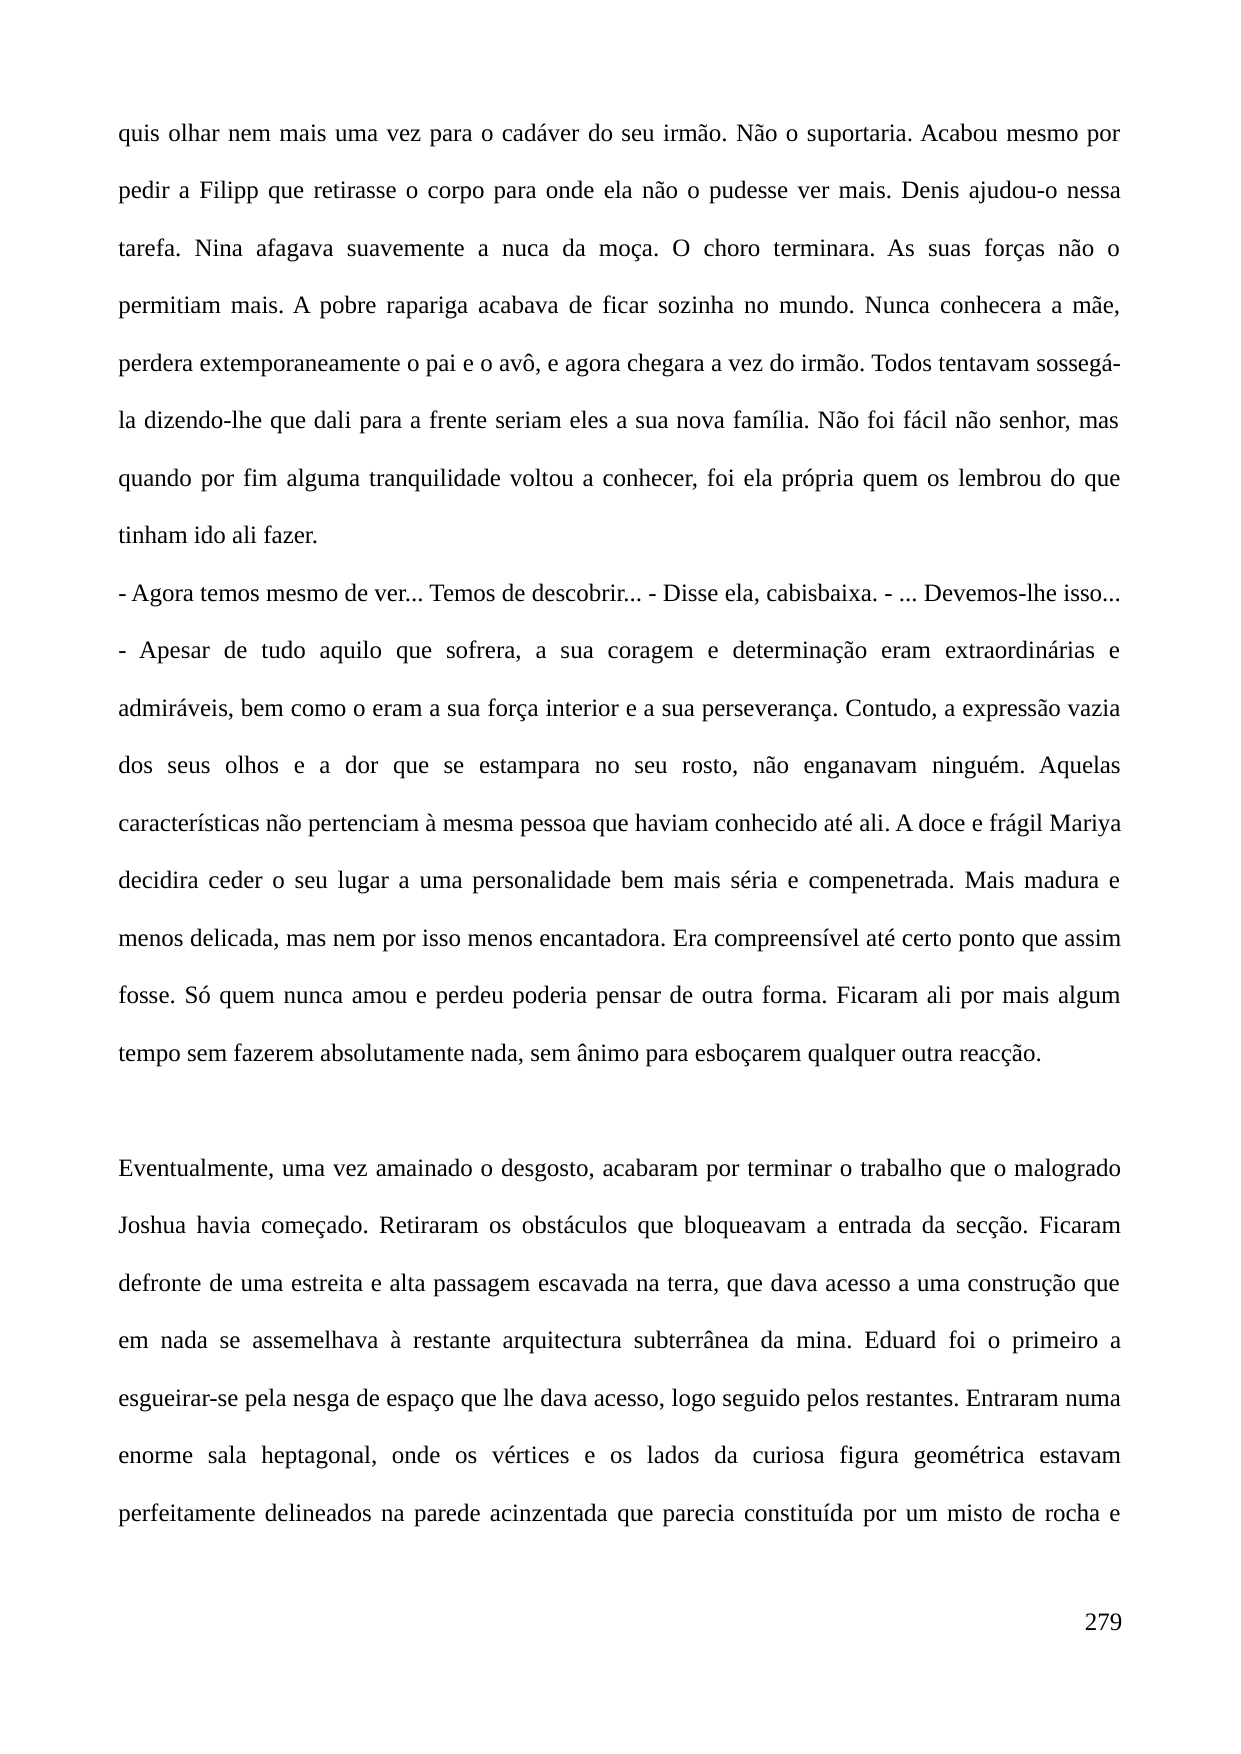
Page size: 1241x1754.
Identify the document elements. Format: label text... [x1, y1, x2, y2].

text - Agora temos mesmo de ver... Temos de descobrir... - Disse ela, cabisbaixa. - ... Devemos-lhe isso... - Apesar de tudo aquilo que sofrera, a sua coragem e determinação eram extraordinárias e admiráveis, bem como o eram a sua força interior e a sua perseverança. Contudo, a expressão vazia dos seus olhos e a dor que se estampara no seu rosto, não enganavam ninguém. Aquelas características não pertenciam à mesma pessoa que haviam conhecido até ali. A doce e frágil Mariya decidira ceder o seu lugar a uma personalidade bem mais séria e compenetrada. Mais madura e menos delicada, mas nem por isso menos encantadora. Era compreensível até certo ponto que assim fosse. Só quem nunca amou e perdeu poderia pensar de outra forma. Ficaram ali por mais algum tempo sem fazerem absolutamente nada, sem ânimo para esboçarem qualquer outra reacção. [118, 578, 1122, 1067]
text quis olhar nem mais uma vez para o cadáver do seu irmão. Não o suportaria. Acabou mesmo por pedir a Filipp que retirasse o corpo para onde ela não o pudesse ver mais. Denis ajudou-o nessa tarefa. Nina afagava suavemente a nuca da moça. O choro terminara. As suas forças não o permitiam mais. A pobre rapariga acabava de ficar sozinha no mundo. Nunca conhecera a mãe, perdera extemporaneamente o pai e o avô, e agora chegara a vez do irmão. Todos tentavam sossegá-la dizendo-lhe que dali para a frente seriam eles a sua nova família. Não foi fácil não senhor, mas quando por fim alguma tranquilidade voltou a conhecer, foi ela própria quem os lembrou do que tinham ido ali fazer. [118, 118, 1122, 549]
text Eventualmente, uma vez amainado o desgosto, acabaram por terminar o trabalho que o malogrado Joshua havia começado. Retiraram os obstáculos que bloqueavam a entrada da secção. Ficaram defronte de uma estreita e alta passagem escavada na terra, que dava acesso a uma construção que em nada se assemelhava à restante arquitectura subterrânea da mina. Eduard foi o primeiro a esgueirar-se pela nesga de espaço que lhe dava acesso, logo seguido pelos restantes. Entraram numa enorme sala heptagonal, onde os vértices e os lados da curiosa figura geométrica estavam perfeitamente delineados na parede acinzentada que parecia constituída por um misto de rocha e [118, 1153, 1122, 1527]
